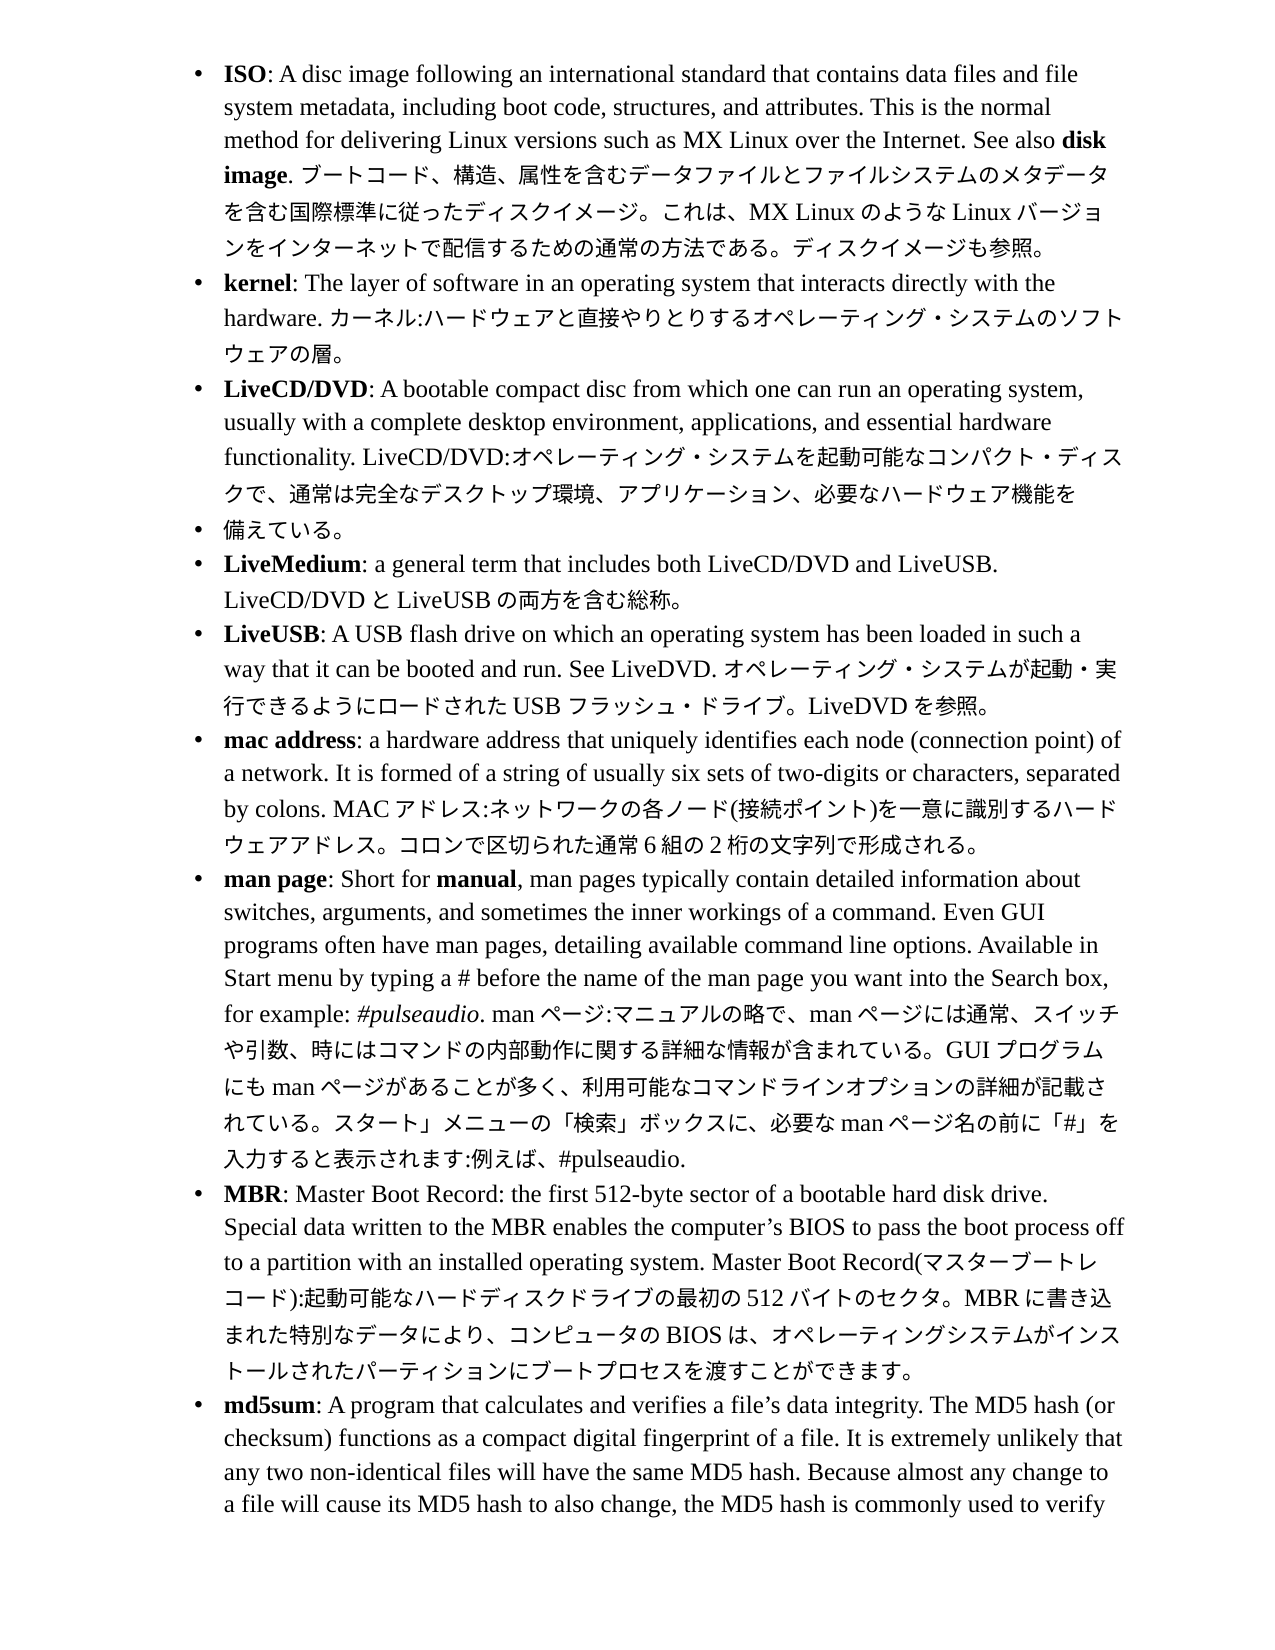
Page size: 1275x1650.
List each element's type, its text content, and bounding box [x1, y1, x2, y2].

list LiveCD/DVD: A bootable compact disc from which one can run an operating system, usually with a complete desktop environment, applications, and essential hardware functionality. LiveCD/DVD:オペレーティング・システムを起動可能なコンパクト・ディスクで、通常は完全なデスクトップ環境、アプリケーション、必要なハードウェア機能を [194, 374, 1125, 508]
list LiveMedium: a general term that includes both LiveCD/DVD and LiveUSB. LiveCD/DVDとLiveUSBの両方を含む総称。 [194, 549, 1125, 614]
list ISO: A disc image following an international standard that contains data files and file system metadata, including boot code, structures, and attributes. This is the normal method for delivering Linux versions such as MX Linux over the Internet. See also disk image. ブートコード、構造、属性を含むデータファイルとファイルシステムのメタデータを含む国際標準に従ったディスクイメージ。これは、MX LinuxのようなLinuxバージョンをインターネットで配信するための通常の方法である。ディスクイメージも参照。 [194, 59, 1125, 263]
list LiveUSB: A USB flash drive on which an operating system has been loaded in such a way that it can be booted and run. See LiveDVD. オペレーティング・システムが起動・実行できるようにロードされたUSB フラッシュ・ドライブ。LiveDVDを参照。 [194, 619, 1125, 721]
list man page: Short for manual, man pages typically contain detailed information about switches, arguments, and sometimes the inner workings of a command. Even GUI programs often have man pages, detailing available command line options. Available in Start menu by typing a # before the name of the man page you want into the Search box, for example: #pulseaudio. manページ:マニュアルの略で、manページには通常、スイッチや引数、時にはコマンドの内部動作に関する詳細な情報が含まれている。GUIプログラムにもmanページがあることが多く、利用可能なコマンドラインオプションの詳細が記載されている。スタート」メニューの「検索」ボックスに、必要なmanページ名の前に「#」を入力すると表示されます:例えば、#pulseaudio. [194, 864, 1125, 1174]
list MBR: Master Boot Record: the first 512-byte sector of a bootable hard disk drive. Special data written to the MBR enables the computer’s BIOS to pass the boot process off to a partition with an installed operating system. Master Boot Record(マスターブートレコード):起動可能なハードディスクドライブの最初の512バイトのセクタ。MBRに書き込まれた特別なデータにより、コンピュータのBIOSは、オペレーティングシステムがインストールされたパーティションにブートプロセスを渡すことができます。 [194, 1179, 1125, 1386]
list mac address: a hardware address that uniquely identifies each node (connection point) of a network. It is formed of a string of usually six sets of two-digits or characters, separated by colons. MACアドレス:ネットワークの各ノード(接続ポイント)を一意に識別するハードウェアアドレス。コロンで区切られた通常6組の2桁の文字列で形成される。 [194, 725, 1125, 860]
list kernel: The layer of software in an operating system that interacts directly with the hardware. カーネル:ハードウェアと直接やりとりするオペレーティング・システムのソフトウェアの層。 [194, 268, 1125, 369]
list 備えている。 [194, 513, 1125, 544]
list md5sum: A program that calculates and verifies a file’s data integrity. The MD5 hash (or checksum) functions as a compact digital fingerprint of a file. It is extremely unlikely that any two non-identical files will have the same MD5 hash. Because almost any change to a file will cause its MD5 hash to also change, the MD5 hash is commonly used to verify [194, 1391, 1125, 1518]
